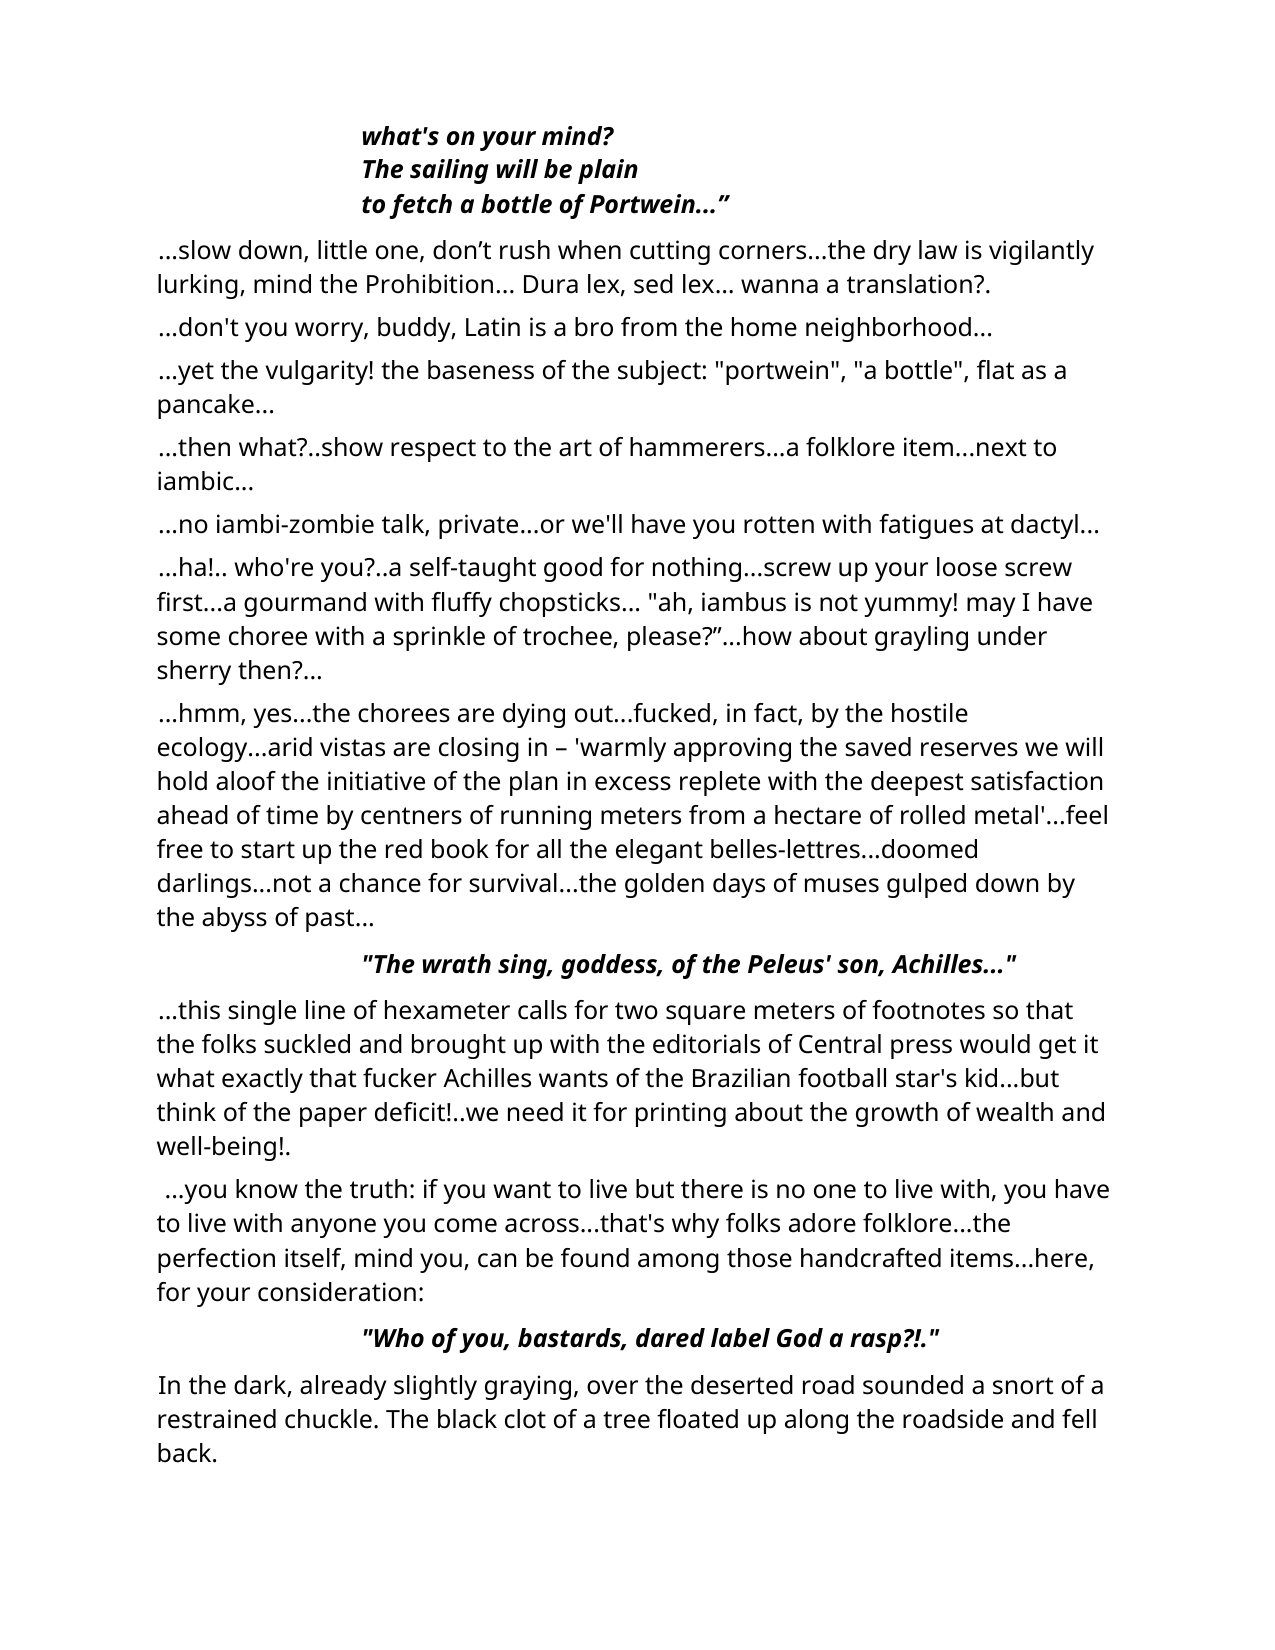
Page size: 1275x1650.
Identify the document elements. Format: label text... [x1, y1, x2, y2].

text ...no iambi-zombie talk, private...or we'll have you rotten with fatigues at dactyl... [156, 507, 1118, 541]
text "The wrath sing, goddess, of the Peleus' son, Achilles..." [286, 946, 1118, 980]
text what's on your mind? [286, 118, 1118, 152]
text ...this single line of hexameter calls for two square meters of footnotes so that the folks suckled and brought up with the editorials of Central press would get it what exactly that fucker Achilles wants of the Brazilian football star's kid...but think of the paper deficit!..we need it for printing about the growth of wealth and well-being!. [156, 993, 1118, 1163]
text In the dark, already slightly graying, over the deserted road sounded a snort of a restrained chuckle. The black clot of a tree floated up along the roadside and fell back. [156, 1367, 1118, 1469]
text to fetch a bottle of Portwein...” [286, 186, 1118, 220]
text ...ha!.. who're you?..a self-taught good for nothing...screw up your loose screw first...a gourmand with fluffy chopsticks... "ah, iambus is not yummy! may I have some choree with a sprinkle of trochee, please?”...how about grayling under sherry then?... [156, 550, 1118, 686]
text ...you know the truth: if you want to live but there is no one to live with, you have to live with anyone you come across...that's why folks adore folklore...the perfection itself, mind you, can be found among those handcrafted items...here, for your consideration: [156, 1172, 1118, 1308]
text "Who of you, bastards, dared label God a rasp?!." [286, 1321, 1118, 1355]
text ...hmm, yes...the chorees are dying out...fucked, in fact, by the hostile ecology...arid vistas are closing in – 'warmly approving the saved reserves we will hold aloof the initiative of the plan in excess replete with the deepest satisfaction ahead of time by centners of running meters from a hectare of rolled metal'...feel free to start up the red book for all the elegant belles-lettres...doomed darlings...not a chance for survival...the golden days of muses gulped down by the abyss of past... [156, 695, 1118, 934]
text ...don't you worry, buddy, Latin is a bro from the home neighborhood... [156, 310, 1118, 344]
text ...yet the vulgarity! the baseness of the subject: "portwein", "a bottle", flat as a pancake... [156, 353, 1118, 421]
text ...then what?..show respect to the art of hammerers...a folklore item...next to iambic... [156, 430, 1118, 498]
text ...slow down, little one, don’t rush when cutting corners...the dry law is vigilantly lurking, mind the Prohibition... Dura lex, sed lex… wanna a translation?. [156, 233, 1118, 301]
text The sailing will be plain [286, 152, 1118, 186]
